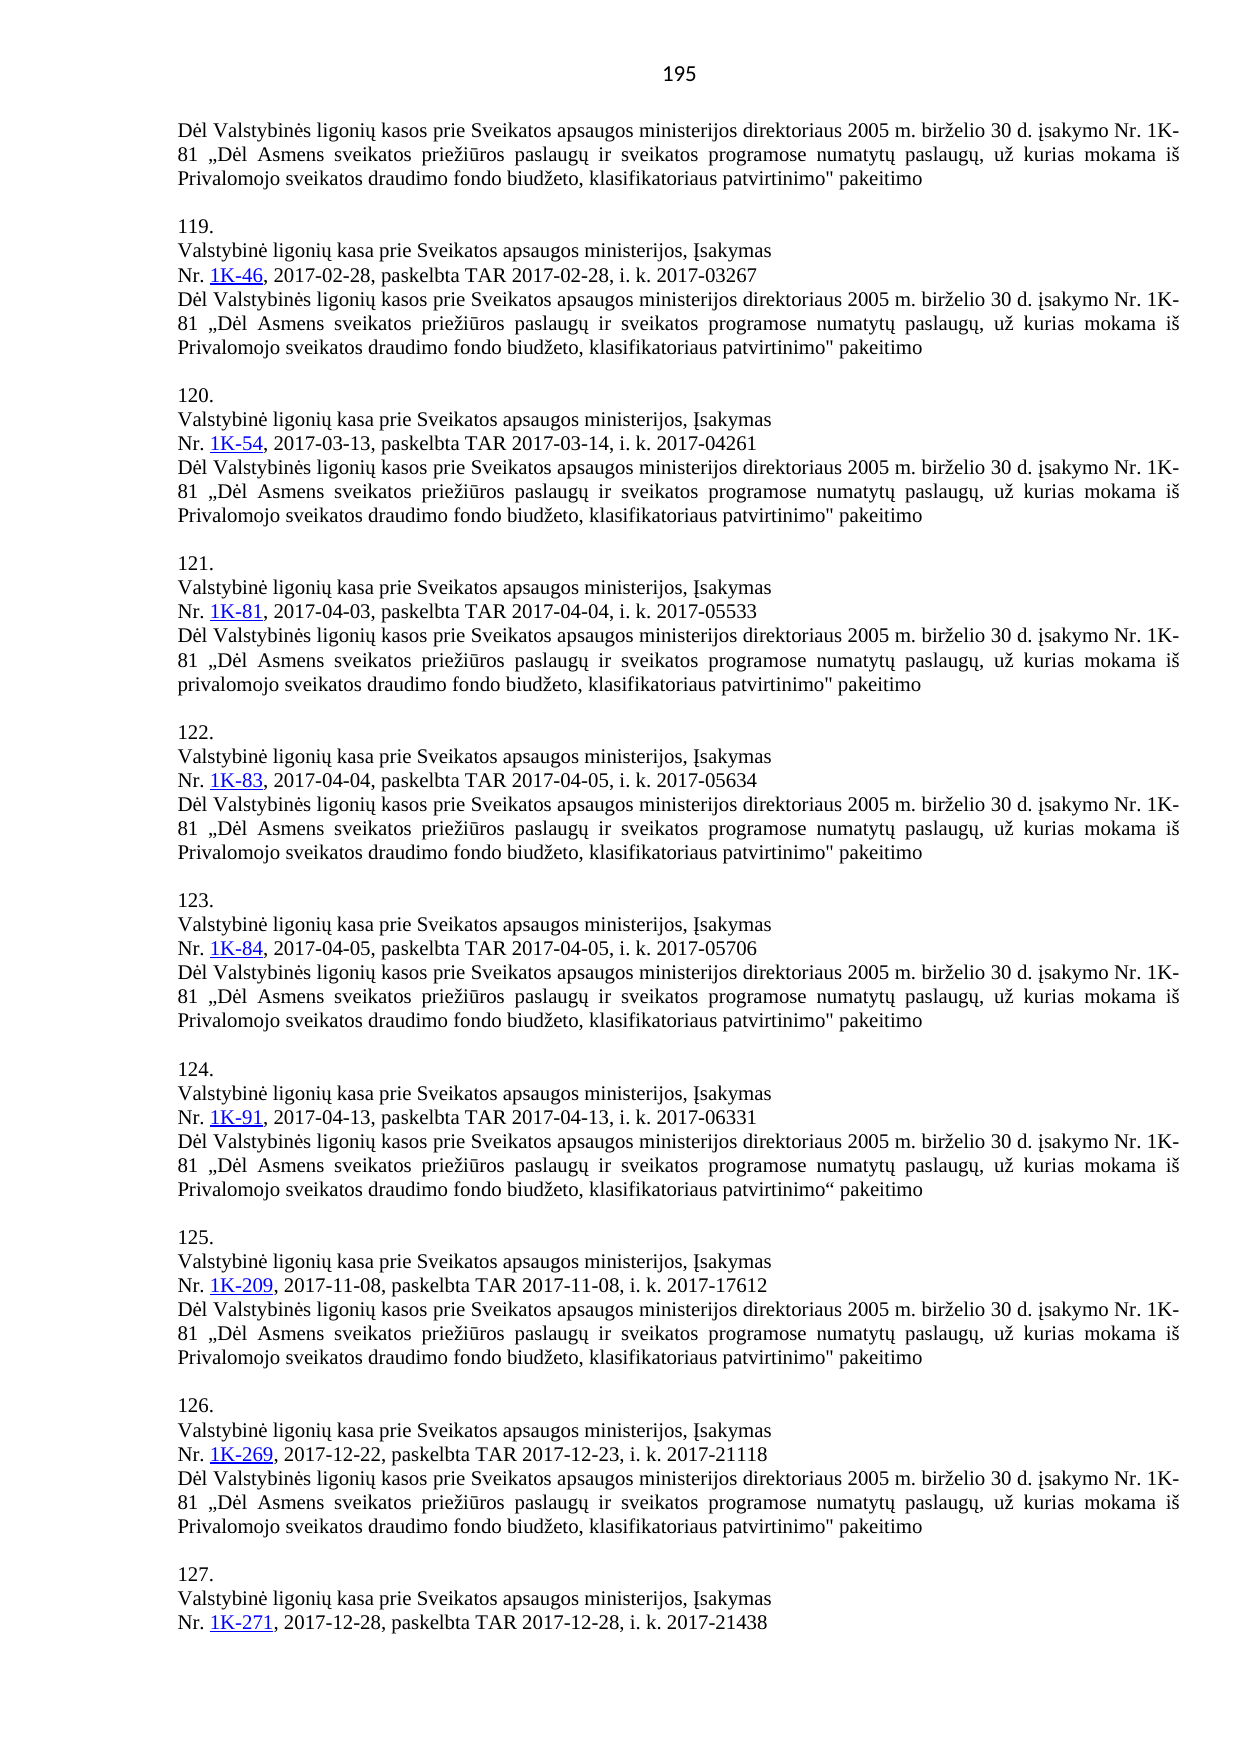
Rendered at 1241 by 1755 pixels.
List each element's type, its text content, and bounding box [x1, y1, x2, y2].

text Nr. 1K-54, 2017-03-13, paskelbta TAR 2017-03-14, i. k. 2017-04261 [177, 431, 1181, 455]
text Nr. 1K-46, 2017-02-28, paskelbta TAR 2017-02-28, i. k. 2017-03267 [177, 262, 1181, 287]
text Valstybinė ligonių kasa prie Sveikatos apsaugos ministerijos, Įsakymas [177, 1249, 1181, 1273]
text Dėl Valstybinės ligonių kasos prie Sveikatos apsaugos ministerijos direktoriaus 2005 m. birželio 30 d. įsakymo Nr. 1K-81 „Dėl Asmens sveikatos priežiūros paslaugų ir sveikatos programose numatytų paslaugų, už kurias mokama iš Privalomojo sveikatos draudimo fondo biudžeto, klasifikatoriaus patvirtinimo" pakeitimo [177, 455, 1181, 527]
text Dėl Valstybinės ligonių kasos prie Sveikatos apsaugos ministerijos direktoriaus 2005 m. birželio 30 d. įsakymo Nr. 1K-81 „Dėl Asmens sveikatos priežiūros paslaugų ir sveikatos programose numatytų paslaugų, už kurias mokama iš Privalomojo sveikatos draudimo fondo biudžeto, klasifikatoriaus patvirtinimo" pakeitimo [177, 118, 1181, 190]
text 120. [177, 383, 1181, 407]
text Nr. 1K-269, 2017-12-22, paskelbta TAR 2017-12-23, i. k. 2017-21118 [177, 1442, 1181, 1466]
text Valstybinė ligonių kasa prie Sveikatos apsaugos ministerijos, Įsakymas [177, 407, 1181, 431]
text 121. [177, 551, 1181, 575]
text Dėl Valstybinės ligonių kasos prie Sveikatos apsaugos ministerijos direktoriaus 2005 m. birželio 30 d. įsakymo Nr. 1K-81 „Dėl Asmens sveikatos priežiūros paslaugų ir sveikatos programose numatytų paslaugų, už kurias mokama iš privalomojo sveikatos draudimo fondo biudžeto, klasifikatoriaus patvirtinimo" pakeitimo [177, 623, 1181, 696]
text 124. [177, 1057, 1181, 1081]
text Valstybinė ligonių kasa prie Sveikatos apsaugos ministerijos, Įsakymas [177, 1081, 1181, 1105]
text Dėl Valstybinės ligonių kasos prie Sveikatos apsaugos ministerijos direktoriaus 2005 m. birželio 30 d. įsakymo Nr. 1K-81 „Dėl Asmens sveikatos priežiūros paslaugų ir sveikatos programose numatytų paslaugų, už kurias mokama iš Privalomojo sveikatos draudimo fondo biudžeto, klasifikatoriaus patvirtinimo" pakeitimo [177, 960, 1181, 1032]
text 123. [177, 888, 1181, 912]
text 125. [177, 1225, 1181, 1249]
text Dėl Valstybinės ligonių kasos prie Sveikatos apsaugos ministerijos direktoriaus 2005 m. birželio 30 d. įsakymo Nr. 1K-81 „Dėl Asmens sveikatos priežiūros paslaugų ir sveikatos programose numatytų paslaugų, už kurias mokama iš Privalomojo sveikatos draudimo fondo biudžeto, klasifikatoriaus patvirtinimo" pakeitimo [177, 1466, 1181, 1538]
text Valstybinė ligonių kasa prie Sveikatos apsaugos ministerijos, Įsakymas [177, 575, 1181, 599]
text Nr. 1K-91, 2017-04-13, paskelbta TAR 2017-04-13, i. k. 2017-06331 [177, 1105, 1181, 1129]
text Nr. 1K-271, 2017-12-28, paskelbta TAR 2017-12-28, i. k. 2017-21438 [177, 1610, 1181, 1634]
text Dėl Valstybinės ligonių kasos prie Sveikatos apsaugos ministerijos direktoriaus 2005 m. birželio 30 d. įsakymo Nr. 1K-81 „Dėl Asmens sveikatos priežiūros paslaugų ir sveikatos programose numatytų paslaugų, už kurias mokama iš Privalomojo sveikatos draudimo fondo biudžeto, klasifikatoriaus patvirtinimo" pakeitimo [177, 1297, 1181, 1369]
text Valstybinė ligonių kasa prie Sveikatos apsaugos ministerijos, Įsakymas [177, 912, 1181, 936]
text 119. [177, 214, 1181, 238]
text Nr. 1K-209, 2017-11-08, paskelbta TAR 2017-11-08, i. k. 2017-17612 [177, 1273, 1181, 1297]
text Valstybinė ligonių kasa prie Sveikatos apsaugos ministerijos, Įsakymas [177, 1417, 1181, 1442]
text Valstybinė ligonių kasa prie Sveikatos apsaugos ministerijos, Įsakymas [177, 1586, 1181, 1610]
text Dėl Valstybinės ligonių kasos prie Sveikatos apsaugos ministerijos direktoriaus 2005 m. birželio 30 d. įsakymo Nr. 1K-81 „Dėl Asmens sveikatos priežiūros paslaugų ir sveikatos programose numatytų paslaugų, už kurias mokama iš Privalomojo sveikatos draudimo fondo biudžeto, klasifikatoriaus patvirtinimo" pakeitimo [177, 287, 1181, 359]
text Nr. 1K-83, 2017-04-04, paskelbta TAR 2017-04-05, i. k. 2017-05634 [177, 768, 1181, 792]
text Valstybinė ligonių kasa prie Sveikatos apsaugos ministerijos, Įsakymas [177, 744, 1181, 768]
text 127. [177, 1562, 1181, 1586]
text Valstybinė ligonių kasa prie Sveikatos apsaugos ministerijos, Įsakymas [177, 238, 1181, 262]
text Dėl Valstybinės ligonių kasos prie Sveikatos apsaugos ministerijos direktoriaus 2005 m. birželio 30 d. įsakymo Nr. 1K-81 „Dėl Asmens sveikatos priežiūros paslaugų ir sveikatos programose numatytų paslaugų, už kurias mokama iš Privalomojo sveikatos draudimo fondo biudžeto, klasifikatoriaus patvirtinimo“ pakeitimo [177, 1129, 1181, 1201]
text 126. [177, 1393, 1181, 1417]
text Nr. 1K-84, 2017-04-05, paskelbta TAR 2017-04-05, i. k. 2017-05706 [177, 936, 1181, 960]
text Nr. 1K-81, 2017-04-03, paskelbta TAR 2017-04-04, i. k. 2017-05533 [177, 599, 1181, 623]
text Dėl Valstybinės ligonių kasos prie Sveikatos apsaugos ministerijos direktoriaus 2005 m. birželio 30 d. įsakymo Nr. 1K-81 „Dėl Asmens sveikatos priežiūros paslaugų ir sveikatos programose numatytų paslaugų, už kurias mokama iš Privalomojo sveikatos draudimo fondo biudžeto, klasifikatoriaus patvirtinimo" pakeitimo [177, 792, 1181, 864]
text 122. [177, 720, 1181, 744]
